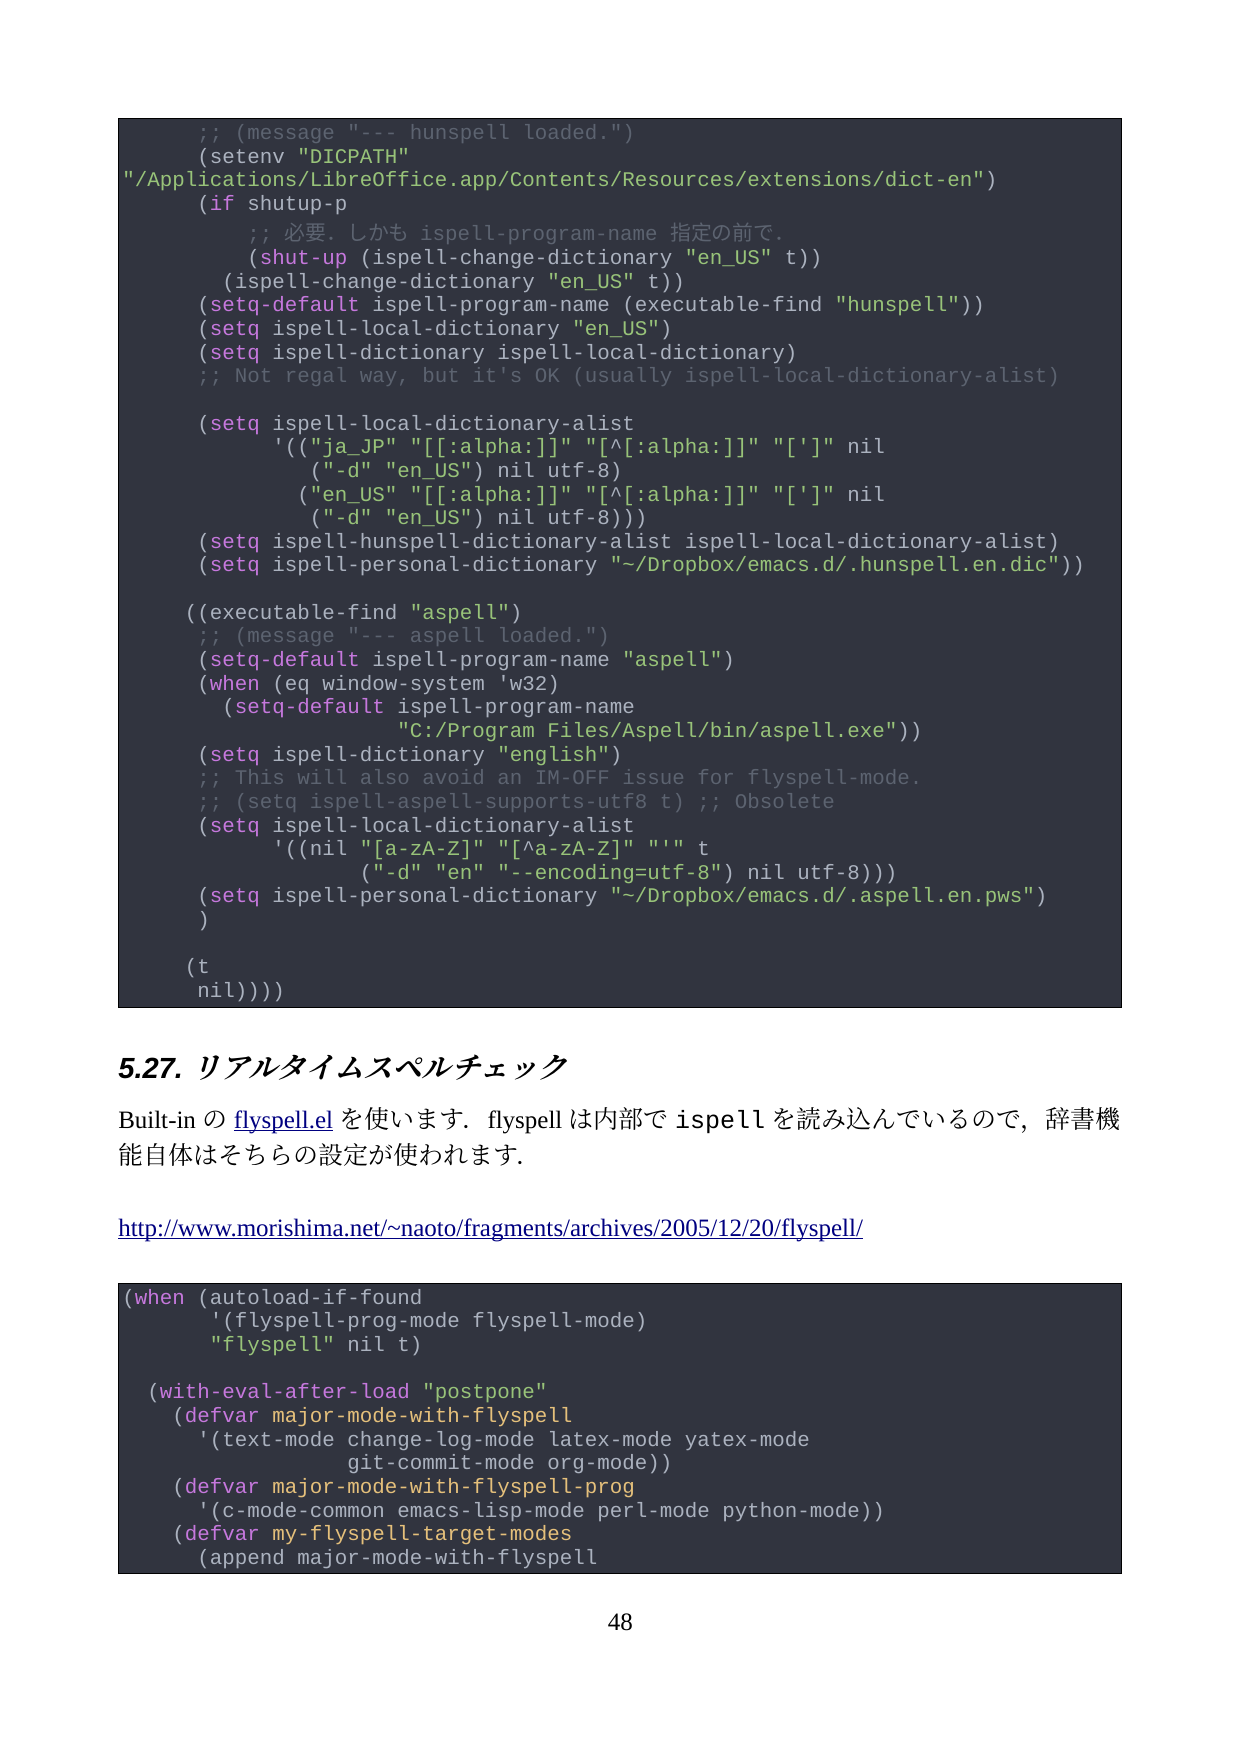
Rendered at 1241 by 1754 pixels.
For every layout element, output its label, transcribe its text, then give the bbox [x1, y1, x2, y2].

text (setq ispell-local-dictionary "en_US") [119, 314, 1121, 338]
text '(c-mode-common emacs-lisp-mode perl-mode python-mode)) [119, 1496, 1121, 1519]
text (setq ispell-dictionary "english") [119, 740, 1121, 763]
text ;; (setq ispell-aspell-supports-utf8 t) ;; Obsolete [119, 787, 1121, 811]
text (defvar my-flyspell-target-modes [119, 1519, 1121, 1543]
text Built-in の flyspell.el を使います．flyspell は内部で ispell を読み込んでいるので，辞書機能自体はそちらの設定が使われます． [118, 1099, 1122, 1200]
text (when (eq window-system 'w32) [119, 669, 1121, 692]
text (setq ispell-local-dictionary-alist [119, 811, 1121, 834]
text (defvar major-mode-with-flyspell-prog [119, 1472, 1121, 1496]
text ("en_US" "[[:alpha:]]" "[^[:alpha:]]" "[']" nil [119, 479, 1121, 503]
text ("-d" "en" "--encoding=utf-8") nil utf-8))) [119, 858, 1121, 882]
text '(text-mode change-log-mode latex-mode yatex-mode [119, 1425, 1121, 1448]
text (setq-default ispell-program-name [119, 692, 1121, 716]
text ;; (message "--- hunspell loaded.") [119, 119, 1121, 142]
text (setq ispell-hunspell-dictionary-alist ispell-local-dictionary-alist) [119, 527, 1121, 551]
text (with-eval-after-load "postpone" [119, 1377, 1121, 1401]
subtitle リアルタイムスペルチェック [118, 1045, 1122, 1087]
text (setq ispell-personal-dictionary "~/Dropbox/emacs.d/.aspell.en.pws") [119, 882, 1121, 905]
text "C:/Program Files/Aspell/bin/aspell.exe")) [119, 716, 1121, 740]
text http://www.morishima.net/~naoto/fragments/archives/2005/12/20/flyspell/ [118, 1213, 1122, 1270]
text (defvar major-mode-with-flyspell [119, 1401, 1121, 1425]
text (setq ispell-local-dictionary-alist [119, 409, 1121, 432]
text git-commit-mode org-mode)) [119, 1448, 1121, 1472]
text ;; This will also avoid an IM-OFF issue for flyspell-mode. [119, 763, 1121, 787]
text (append major-mode-with-flyspell [119, 1543, 1121, 1573]
text ("-d" "en_US") nil utf-8))) [119, 503, 1121, 527]
text '(flyspell-prog-mode flyspell-mode) [119, 1307, 1121, 1330]
text (setq ispell-dictionary ispell-local-dictionary) [119, 338, 1121, 361]
text (setq ispell-personal-dictionary "~/Dropbox/emacs.d/.hunspell.en.dic")) [119, 551, 1121, 574]
text ;; (message "--- aspell loaded.") [119, 621, 1121, 645]
text ;; 必要．しかも ispell-program-name 指定の前で． [119, 213, 1121, 243]
text (setq-default ispell-program-name (executable-find "hunspell")) [119, 290, 1121, 314]
text (t [119, 952, 1121, 976]
text (shut-up (ispell-change-dictionary "en_US" t)) [119, 243, 1121, 267]
text ) [119, 905, 1121, 929]
text ;; Not regal way, but it's OK (usually ispell-local-dictionary-alist) [119, 361, 1121, 385]
text (when (autoload-if-found [119, 1284, 1121, 1307]
text '((nil "[a-zA-Z]" "[^a-zA-Z]" "'" t [119, 834, 1121, 858]
text '(("ja_JP" "[[:alpha:]]" "[^[:alpha:]]" "[']" nil [119, 432, 1121, 456]
text (if shutup-p [119, 189, 1121, 213]
text (setenv "DICPATH" "/Applications/LibreOffice.app/Contents/Resources/extensions/dict-en") [119, 142, 1121, 189]
text ("-d" "en_US") nil utf-8) [119, 456, 1121, 479]
text (ispell-change-dictionary "en_US" t)) [119, 267, 1121, 290]
text ((executable-find "aspell") [119, 598, 1121, 621]
text "flyspell" nil t) [119, 1330, 1121, 1354]
text nil)))) [119, 976, 1121, 1007]
text (setq-default ispell-program-name "aspell") [119, 645, 1121, 669]
